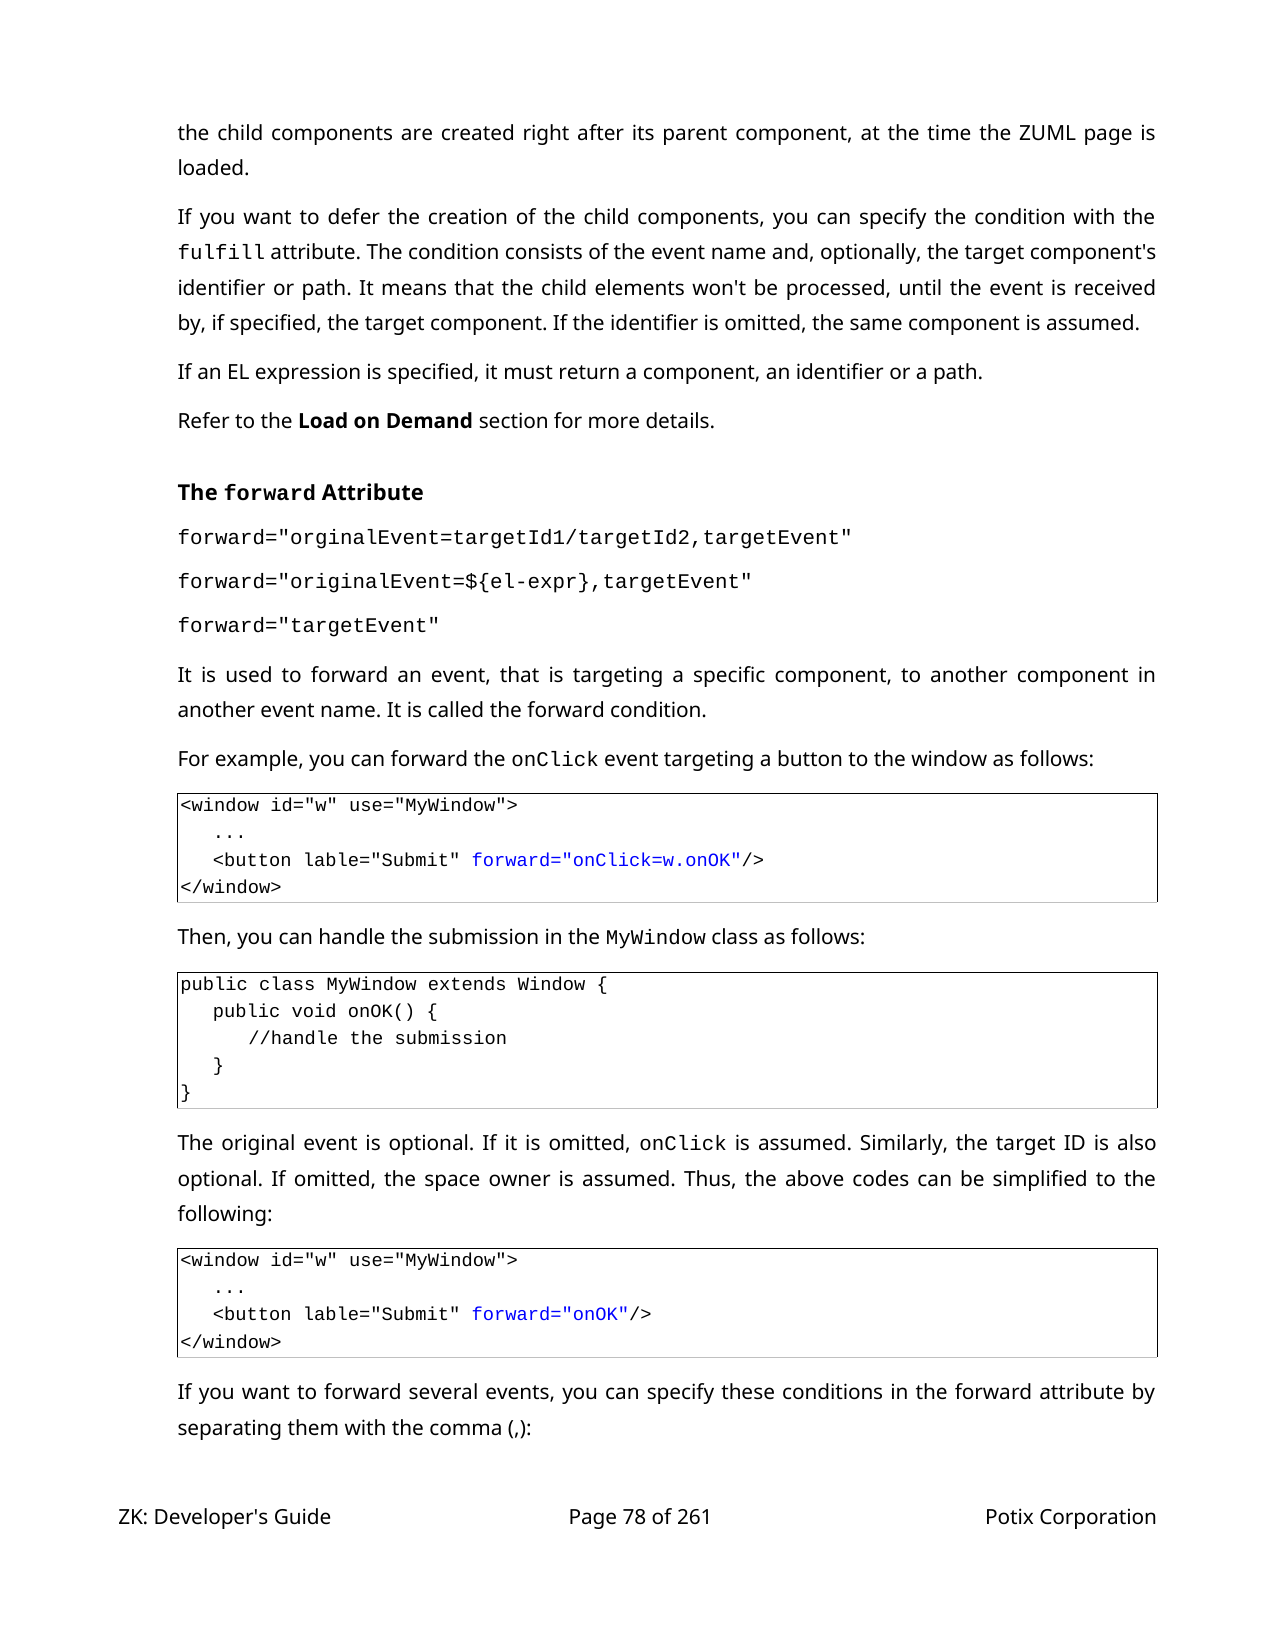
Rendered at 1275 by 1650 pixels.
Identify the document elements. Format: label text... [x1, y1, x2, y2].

text <window id="w" use="MyWindow"> [178, 1249, 1157, 1272]
subtitle The forward Attribute [177, 477, 1157, 507]
text ... [178, 820, 1157, 844]
text <button lable="Submit" forward="onClick=w.onOK"/> [178, 847, 1157, 872]
text the child components are created right after its parent component, at the time the ZUML page is loaded. [177, 118, 1157, 182]
text If you want to defer the creation of the child components, you can specify the condition with the fulfill attribute. The condition consists of the event name and, optionally, the target component's identifier or path. It means that the child elements won't be processed, until the event is received by, if specified, the target component. If the identifier is omitted, the same component is assumed. [177, 202, 1157, 336]
text <button lable="Submit" forward="onOK"/> [178, 1302, 1157, 1327]
text Then, you can handle the submission in the MyWindow class as follows: [177, 922, 1157, 951]
text public void onOK() { [178, 999, 1157, 1023]
text Refer to the Load on Demand section for more details. [177, 406, 1157, 434]
text } [178, 1053, 1157, 1077]
text forward="originalEvent=${el-expr},targetEvent" [177, 571, 1157, 595]
text If you want to forward several events, you can specify these conditions in the forward attribute by separating them with the comma (,): [177, 1377, 1157, 1441]
text forward="orginalEvent=targetId1/targetId2,targetEvent" [177, 527, 1157, 551]
text forward="targetEvent" [177, 616, 1157, 639]
text </window> [178, 1329, 1157, 1357]
text ... [178, 1275, 1157, 1299]
text <window id="w" use="MyWindow"> [178, 794, 1157, 817]
text The original event is optional. If it is omitted, onClick is assumed. Similarly, the target ID is also optional. If omitted, the space owner is assumed. Thus, the above codes can be simplified to the following: [177, 1128, 1157, 1227]
text public class MyWindow extends Window { [178, 973, 1157, 996]
text It is used to forward an event, that is targeting a specific component, to another component in another event name. It is called the forward condition. [177, 660, 1157, 723]
text //handle the submission [178, 1026, 1157, 1050]
text If an EL expression is specified, it must return a component, an identifier or a path. [177, 357, 1157, 385]
text For example, you can forward the onClick event targeting a button to the window as follows: [177, 744, 1157, 772]
text } [178, 1080, 1157, 1108]
text </window> [178, 874, 1157, 902]
